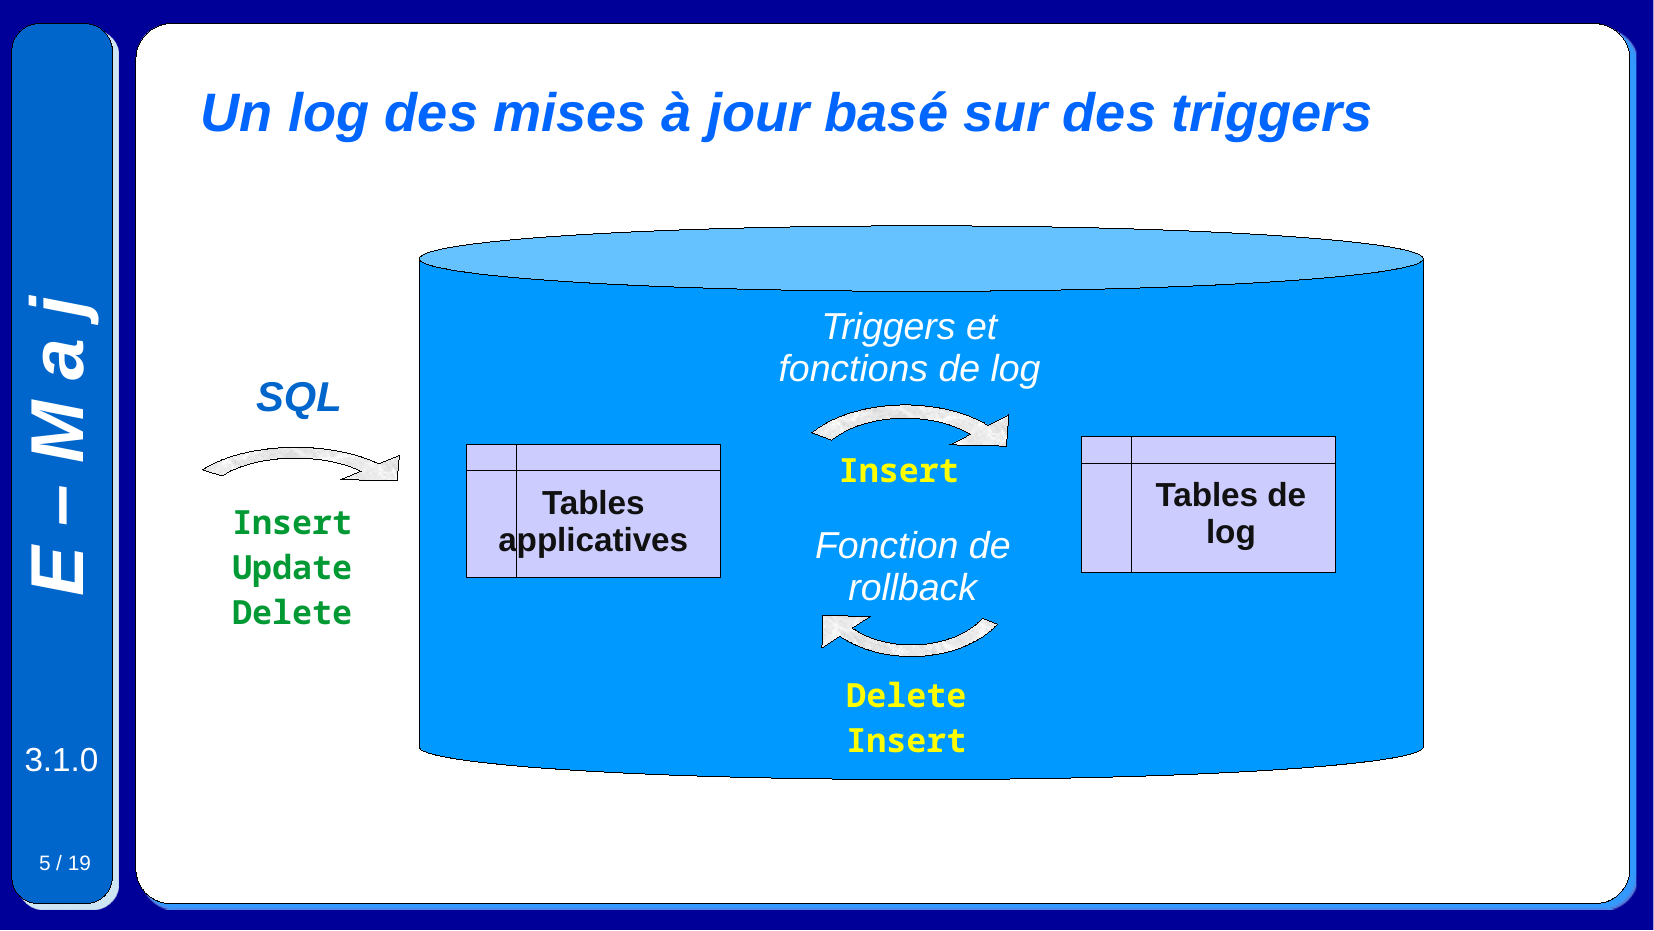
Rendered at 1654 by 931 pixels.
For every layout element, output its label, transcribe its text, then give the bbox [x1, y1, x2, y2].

text_box Insert Update Delete [183, 491, 402, 626]
title Un log des mises à jour basé sur des triggers [200, 34, 1575, 191]
text_box Insert [817, 439, 981, 494]
text_box Delete Insert [802, 664, 1010, 759]
text_box Tables applicatives [448, 476, 739, 569]
text_box SQL [194, 366, 404, 428]
text_box Tables de log [1138, 468, 1323, 561]
text_box Triggers et fonctions de log [761, 298, 1058, 398]
text_box [419, 260, 1424, 780]
text_box Fonction de rollback [755, 516, 1070, 616]
text_box [202, 447, 400, 481]
